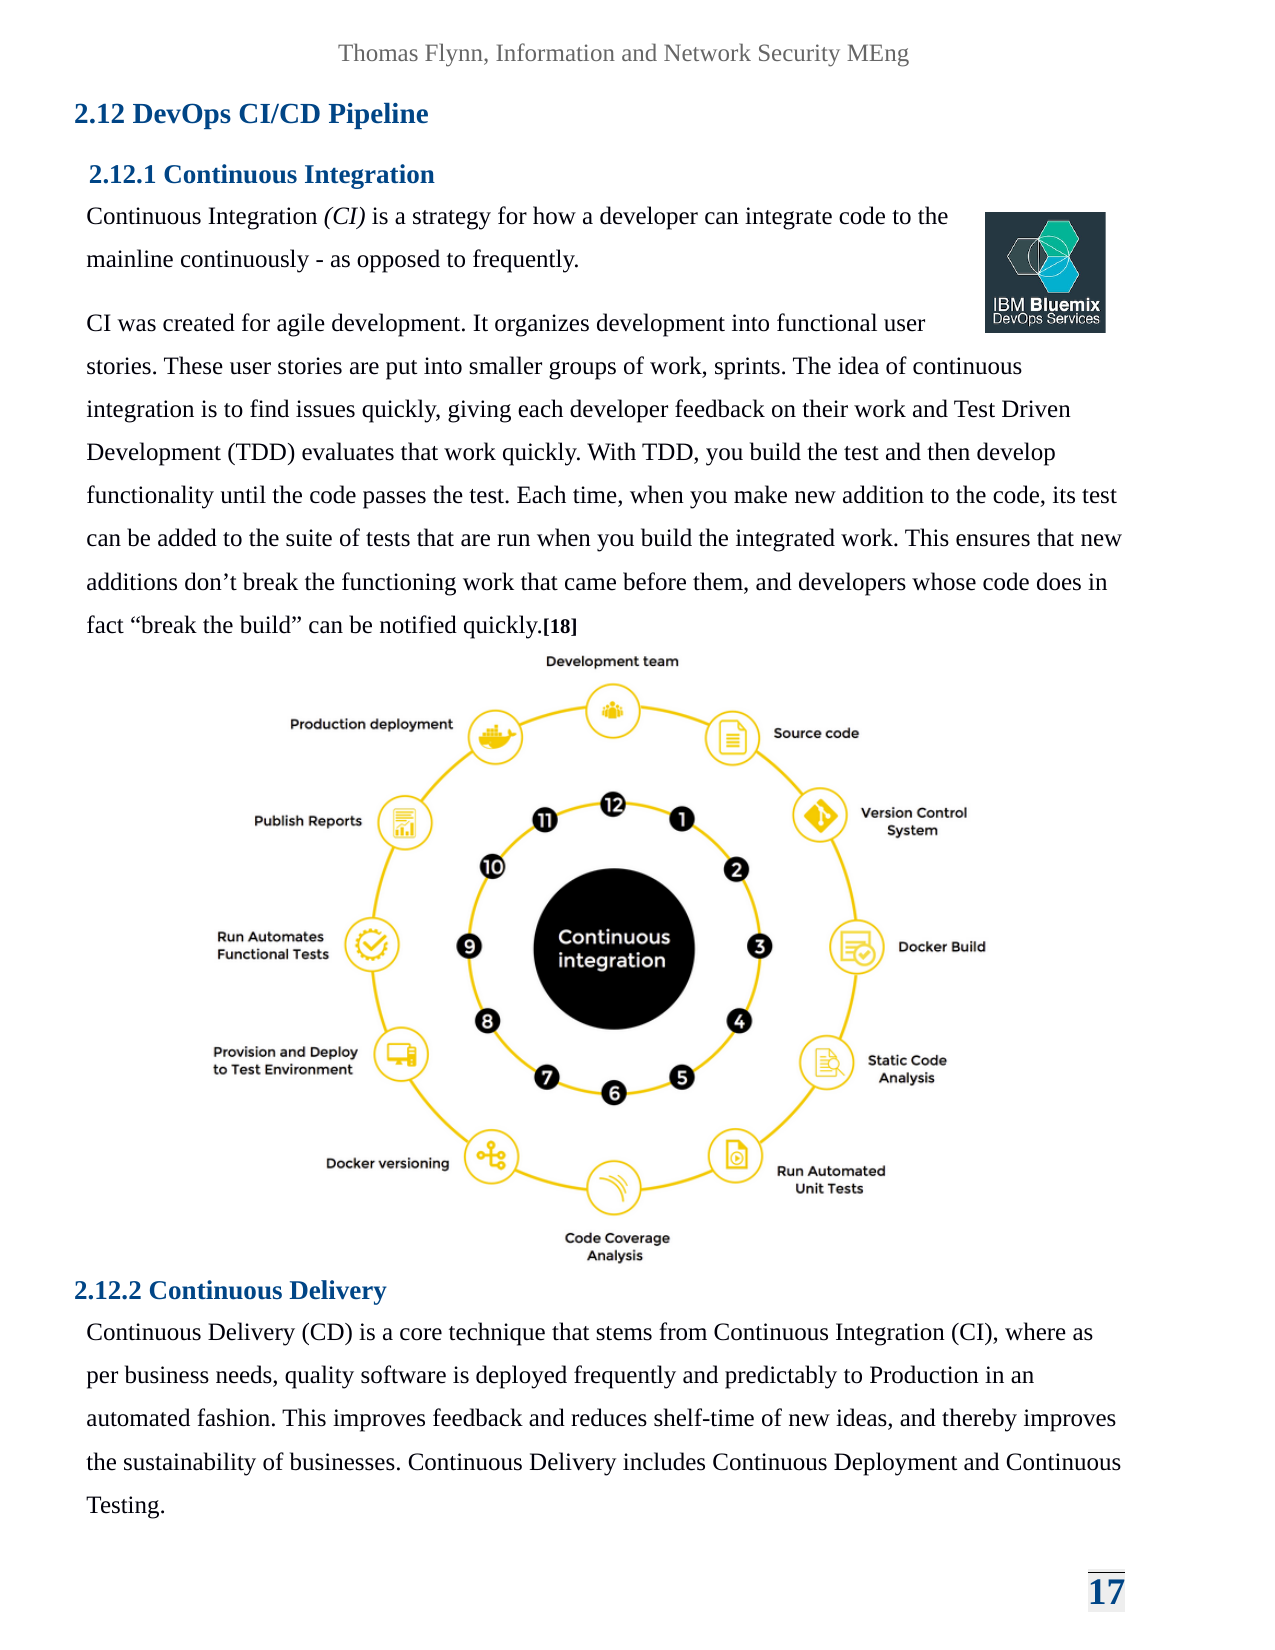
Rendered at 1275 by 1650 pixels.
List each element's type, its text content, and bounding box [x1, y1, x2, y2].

subtitle 2.12.2 Continuous Delivery [74, 1274, 1125, 1306]
picture [183, 642, 1016, 1269]
subtitle 2.12.1 Continuous Integration [89, 158, 1125, 189]
text CI was created for agile development. It organizes development into functional user stories. These user stories are put into smaller groups of work, sprints. The idea of continuous integration is to find issues quickly, giving each developer feedback on their work and Test Driven Development (TDD) evaluates that work quickly. With TDD, you build the test and then develop functionality until the code passes the test. Each time, when you make new addition to the code, its test can be added to the suite of tests that are run when you build the integrated work. This ensures that new additions don’t break the functioning work that came before them, and developers whose code does in fact “break the build” can be notified quickly.[18] [86, 308, 1125, 638]
picture [985, 212, 1106, 333]
subtitle 2.12 DevOps CI/CD Pipeline [74, 96, 1125, 129]
text Continuous Integration (CI) is a strategy for how a developer can integrate code to the mainline continuously - as opposed to frequently. [86, 201, 1125, 273]
text Continuous Delivery (CD) is a core technique that stems from Continuous Integration (CI), where as per business needs, quality software is deployed frequently and predictably to Production in an automated fashion. This improves feedback and reduces shelf-time of new ideas, and thereby improves the sustainability of businesses. Continuous Delivery includes Continuous Deployment and Continuous Testing. [86, 1317, 1125, 1518]
